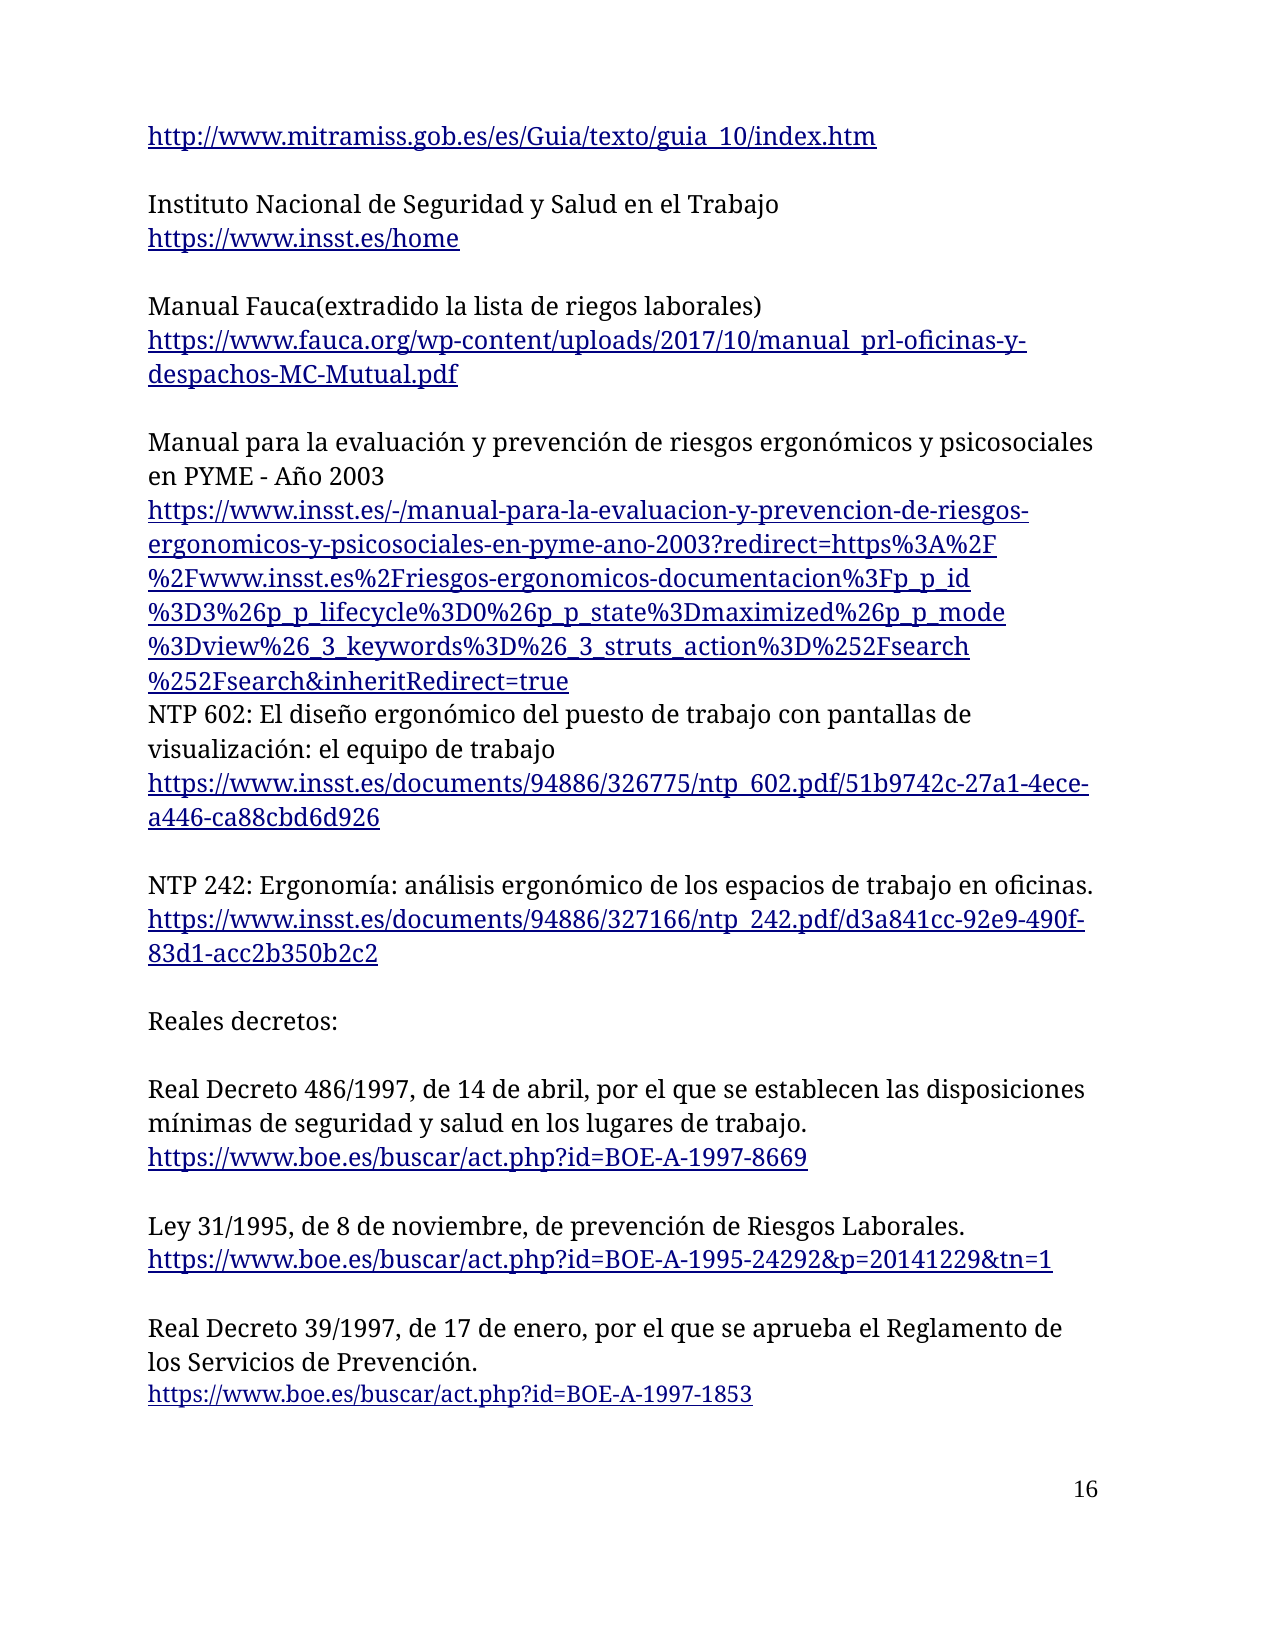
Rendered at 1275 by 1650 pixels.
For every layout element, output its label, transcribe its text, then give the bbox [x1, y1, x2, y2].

text https://www.boe.es/buscar/act.php?id=BOE-A-1997-8669 [148, 1140, 1098, 1174]
text https://www.insst.es/documents/94886/326775/ntp_602.pdf/51b9742c-27a1-4ece-a446-ca88cbd6d926 [148, 765, 1098, 833]
text Real Decreto 39/1997, de 17 de enero, por el que se aprueba el Reglamento de los Servicios de Prevención. [148, 1310, 1098, 1378]
text Reales decretos: [148, 1004, 1098, 1038]
text Instituto Nacional de Seguridad y Salud en el Trabajo [148, 186, 1098, 220]
text https://www.insst.es/-/manual-para-la-evaluacion-y-prevencion-de-riesgos-ergonomicos-y-psicosociales-en-pyme-ano-2003?redirect=https%3A%2F%2Fwww.insst.es%2Friesgos-ergonomicos-documentacion%3Fp_p_id%3D3%26p_p_lifecycle%3D0%26p_p_state%3Dmaximized%26p_p_mode%3Dview%26_3_keywords%3D%26_3_struts_action%3D%252Fsearch%252Fsearch&inheritRedirect=true [148, 493, 1098, 697]
text NTP 242: Ergonomía: análisis ergonómico de los espacios de trabajo en oficinas. [148, 867, 1098, 902]
text Manual para la evaluación y prevención de riesgos ergonómicos y psicosociales en PYME - Año 2003 [148, 425, 1098, 493]
text Real Decreto 486/1997, de 14 de abril, por el que se establecen las disposiciones mínimas de seguridad y salud en los lugares de trabajo. [148, 1072, 1098, 1140]
text NTP 602: El diseño ergonómico del puesto de trabajo con pantallas de visualización: el equipo de trabajo [148, 697, 1098, 765]
text https://www.insst.es/documents/94886/327166/ntp_242.pdf/d3a841cc-92e9-490f-83d1-acc2b350b2c2 [148, 902, 1098, 970]
text Ley 31/1995, de 8 de noviembre, de prevención de Riesgos Laborales. [148, 1208, 1098, 1242]
text http://www.mitramiss.gob.es/es/Guia/texto/guia_10/index.htm [148, 118, 1098, 152]
text https://www.boe.es/buscar/act.php?id=BOE-A-1997-1853 [148, 1378, 1098, 1410]
text https://www.insst.es/home [148, 220, 1098, 254]
text Manual Fauca(extradido la lista de riegos laborales) [148, 288, 1098, 322]
text https://www.boe.es/buscar/act.php?id=BOE-A-1995-24292&p=20141229&tn=1 [148, 1242, 1098, 1276]
text https://www.fauca.org/wp-content/uploads/2017/10/manual_prl-oficinas-y-despachos-MC-Mutual.pdf [148, 322, 1098, 391]
